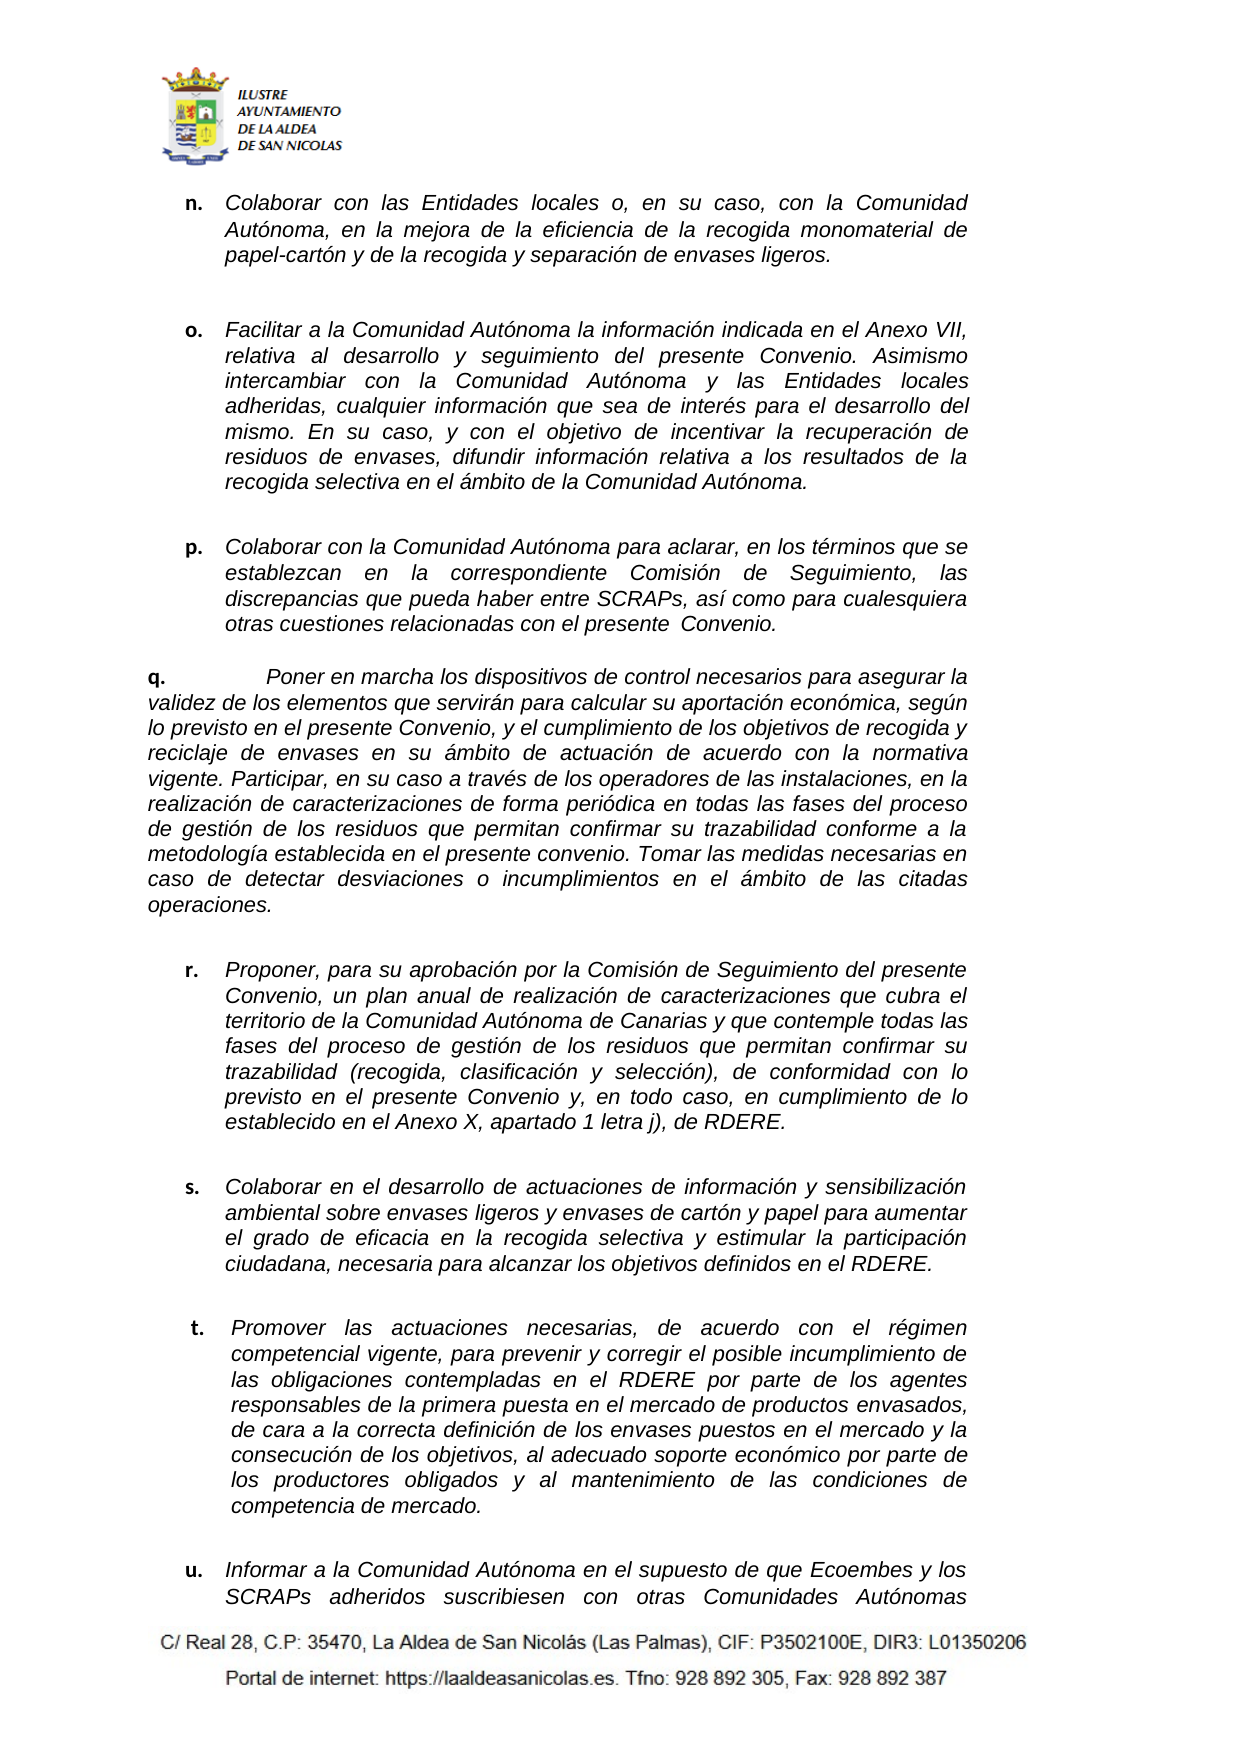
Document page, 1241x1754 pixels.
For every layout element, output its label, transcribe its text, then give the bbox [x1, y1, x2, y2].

picture [148, 1626, 1034, 1694]
list Poner en marcha los dispositivos de control necesarios para asegurar la validez de los elementos que servirán para calcular su aportación económica, según lo previsto en el presente Convenio, y el cumplimiento de los objetivos de recogida y reciclaje de envases en su ámbito de actuación de acuerdo con la normativa vigente. Participar, en su caso a través de los operadores de las instalaciones, en la realización de caracterizaciones de forma periódica en todas las fases del proceso de gestión de los residuos que permitan confirmar su trazabilidad conforme a la metodología establecida en el presente convenio. Tomar las medidas necesarias en caso de detectar desviaciones o incumplimientos en el ámbito de las citadas operaciones. [148, 662, 968, 917]
list Promover las actuaciones necesarias, de acuerdo con el régimen competencial vigente, para prevenir y corregir el posible incumplimiento de las obligaciones contempladas en el RDERE por parte de los agentes responsables de la primera puesta en el mercado de productos envasados, de cara a la correcta definición de los envases puestos en el mercado y la consecución de los objetivos, al adecuado soporte económico por parte de los productores obligados y al mantenimiento de las condiciones de competencia de mercado. [191, 1313, 968, 1518]
list Informar a la Comunidad Autónoma en el supuesto de que Ecoembes y los SCRAPs adheridos suscribiesen con otras Comunidades Autónomas [185, 1556, 968, 1609]
list Colaborar con las Entidades locales o, en su caso, con la Comunidad Autónoma, en la mejora de la eficiencia de la recogida monomaterial de papel-cartón y de la recogida y separación de envases ligeros. [185, 188, 968, 267]
list Colaborar con la Comunidad Autónoma para aclarar, en los términos que se establezcan en la correspondiente Comisión de Seguimiento, las discrepancias que pueda haber entre SCRAPs, así como para cualesquiera otras cuestiones relacionadas con el presente Convenio. [185, 532, 969, 636]
list Proponer, para su aprobación por la Comisión de Seguimiento del presente Convenio, un plan anual de realización de caracterizaciones que cubra el territorio de la Comunidad Autónoma de Canarias y que contemple todas las fases del proceso de gestión de los residuos que permitan confirmar su trazabilidad (recogida, clasificación y selección), de conformidad con lo previsto en el presente Convenio y, en todo caso, en cumplimiento de lo establecido en el Anexo X, apartado 1 letra j), de RDERE. [185, 955, 968, 1134]
picture [148, 59, 358, 173]
list Facilitar a la Comunidad Autónoma la información indicada en el Anexo VII, relativa al desarrollo y seguimiento del presente Convenio. Asimismo intercambiar con la Comunidad Autónoma y las Entidades locales adheridas, cualquier información que sea de interés para el desarrollo del mismo. En su caso, y con el objetivo de incentivar la recuperación de residuos de envases, difundir información relativa a los resultados de la recogida selectiva en el ámbito de la Comunidad Autónoma. [185, 315, 969, 494]
list Colaborar en el desarrollo de actuaciones de información y sensibilización ambiental sobre envases ligeros y envases de cartón y papel para aumentar el grado de eficacia en la recogida selectiva y estimular la participación ciudadana, necesaria para alcanzar los objetivos definidos en el RDERE. [185, 1172, 967, 1276]
